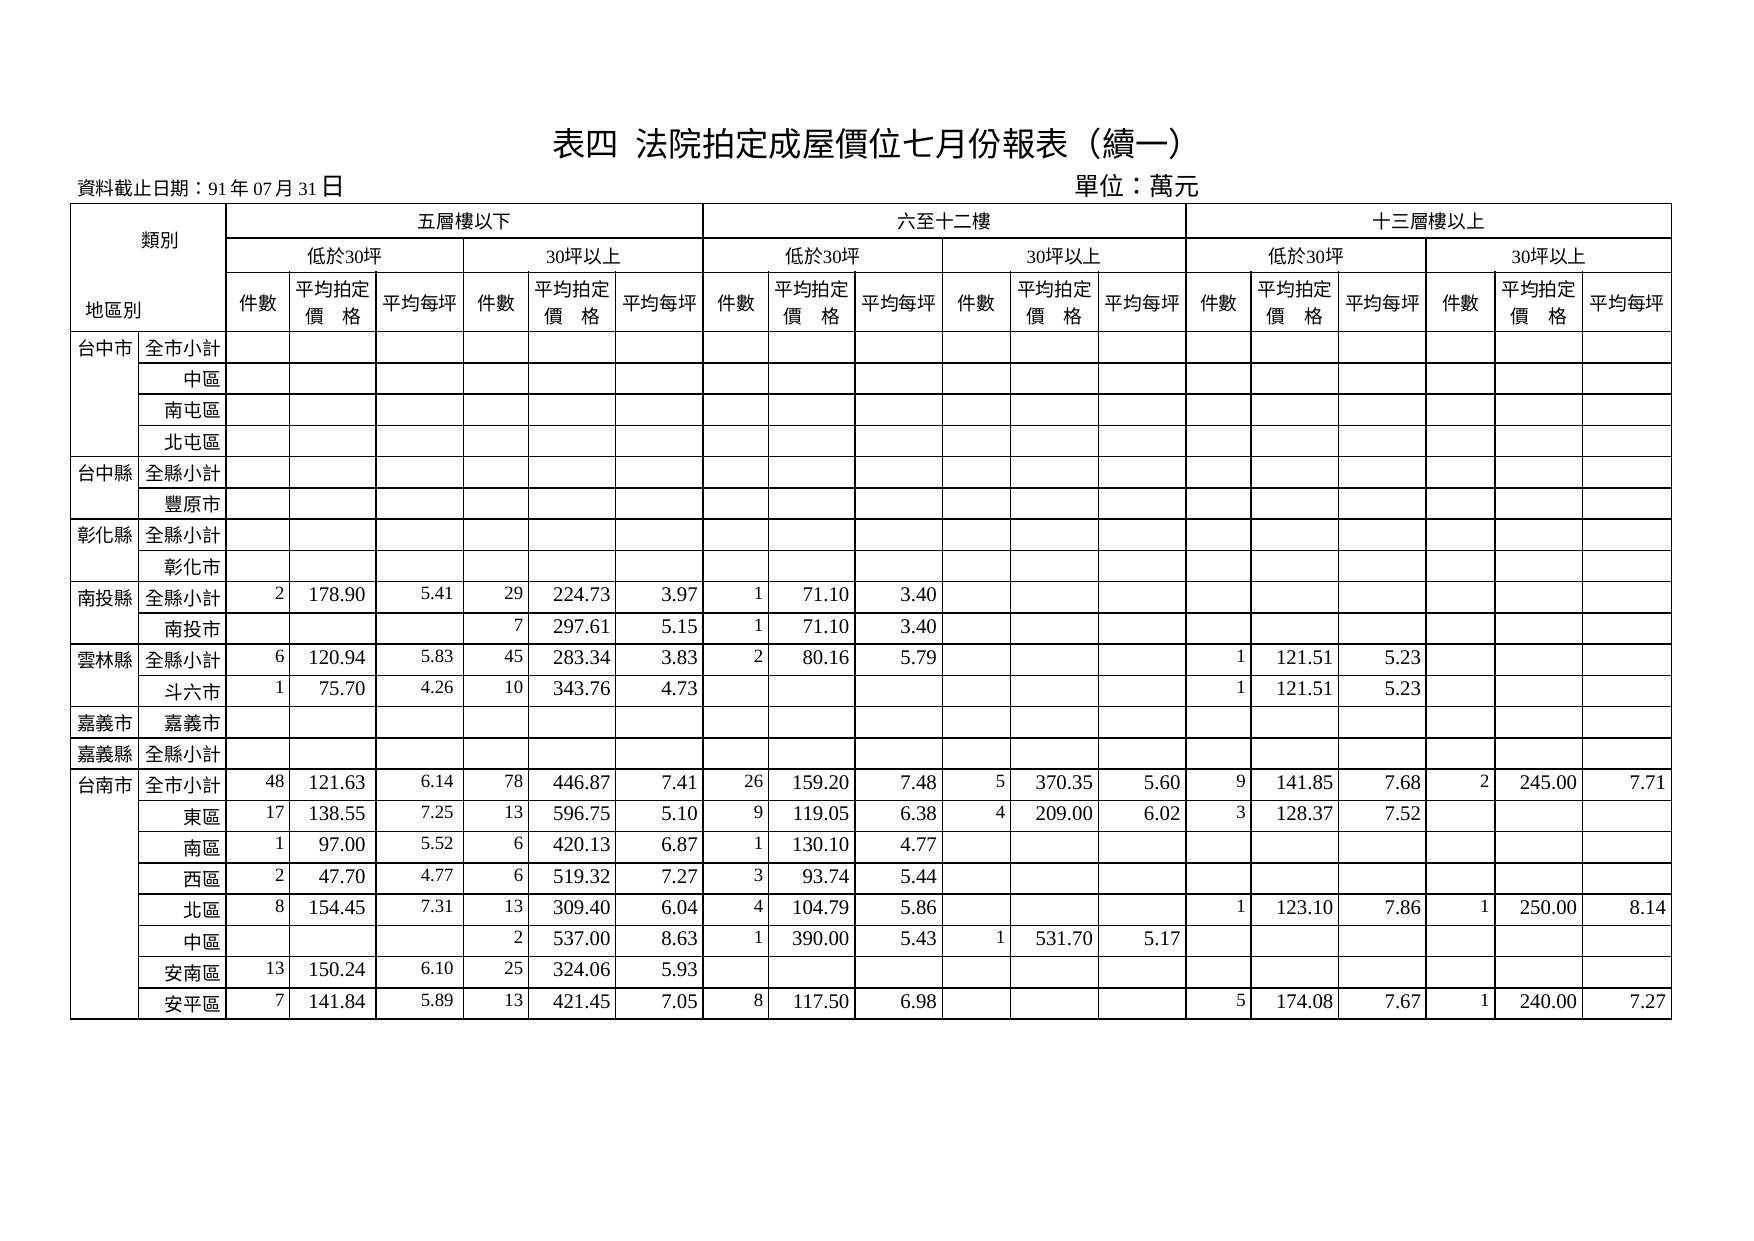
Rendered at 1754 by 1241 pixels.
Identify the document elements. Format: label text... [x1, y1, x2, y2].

table_cell [290, 364, 375, 393]
table_cell 4.77 [856, 832, 942, 862]
table_cell [227, 489, 289, 518]
table_cell 5.93 [616, 957, 702, 987]
table_cell [1427, 551, 1494, 581]
table_cell [769, 364, 854, 393]
table_cell 13 [464, 801, 528, 831]
text 表四 法院拍定成屋價位七月份報表（續一） [77, 118, 1677, 166]
table_cell [71, 831, 138, 862]
table_cell [1187, 739, 1250, 768]
table_cell [1339, 707, 1425, 737]
table_cell [1339, 551, 1425, 581]
table_cell 141.84 [290, 989, 375, 1018]
table_cell [227, 614, 289, 643]
table_cell [1099, 957, 1185, 987]
table_cell [1583, 582, 1671, 612]
table_cell 8 [704, 989, 768, 1018]
table_cell 7.86 [1339, 895, 1425, 924]
table_cell 平均拍定價 格 [1252, 273, 1338, 331]
table_cell [1427, 520, 1494, 549]
table_cell 平均每坪 [856, 273, 942, 331]
table_cell [616, 364, 702, 393]
table_cell [1427, 395, 1494, 424]
table_cell [377, 520, 463, 549]
table_cell 平均每坪 [1099, 273, 1185, 331]
table_cell [1011, 645, 1098, 674]
table_cell [1252, 957, 1338, 987]
table_cell 嘉義縣 [71, 739, 138, 768]
table_header 五層樓以下 [227, 204, 702, 237]
table_cell 5.52 [377, 832, 463, 862]
table_cell [464, 489, 528, 518]
table_cell 390.00 [769, 926, 854, 956]
table_cell 嘉義市 [139, 707, 225, 737]
table_cell [290, 332, 375, 362]
table_cell 6 [227, 645, 289, 674]
table_cell [704, 739, 768, 768]
table_cell 南投縣 [71, 582, 138, 612]
table_cell 446.87 [529, 770, 615, 799]
table_cell [616, 457, 702, 487]
table_cell 2 [1427, 770, 1494, 799]
table_cell [290, 926, 375, 956]
table_cell [943, 364, 1010, 393]
table_cell 343.76 [529, 676, 615, 706]
table_cell 250.00 [1496, 895, 1582, 924]
table_cell 13 [227, 957, 289, 987]
table_cell [1583, 395, 1671, 424]
table_cell [943, 645, 1010, 674]
table_cell [1583, 551, 1671, 581]
table_cell 平均每坪 [616, 273, 702, 331]
table_cell 平均拍定價 格 [529, 273, 615, 331]
table_cell 531.70 [1011, 926, 1098, 956]
table_cell [290, 739, 375, 768]
table_cell [71, 487, 138, 518]
table_cell [529, 520, 615, 549]
table_cell 6 [464, 832, 528, 862]
table_cell [1427, 489, 1494, 518]
table_cell 9 [1187, 770, 1250, 799]
table_cell [1252, 520, 1338, 549]
table_cell [1099, 520, 1185, 549]
table_cell [1583, 739, 1671, 768]
table_cell [1187, 520, 1250, 549]
table_cell 130.10 [769, 832, 854, 862]
table_cell 5 [943, 770, 1010, 799]
table_cell 240.00 [1496, 989, 1582, 1018]
table_cell [71, 393, 138, 424]
table_cell [1427, 707, 1494, 737]
table_cell [1583, 801, 1671, 831]
table_cell [1011, 551, 1098, 581]
table_cell [71, 862, 138, 893]
table_cell 台中市 [71, 332, 138, 362]
table_cell 30坪以上 [943, 239, 1185, 271]
table_cell [71, 425, 138, 456]
table_cell 519.32 [529, 864, 615, 893]
table_cell 件數 [464, 273, 528, 331]
table_cell [1099, 832, 1185, 862]
table_cell [1011, 582, 1098, 612]
table_cell 7.41 [616, 770, 702, 799]
table_cell [377, 489, 463, 518]
table_cell 安平區 [139, 989, 225, 1018]
table_cell [1252, 614, 1338, 643]
table_cell 中區 [139, 364, 225, 393]
table_cell [856, 395, 942, 424]
table_cell 平均每坪 [1583, 273, 1671, 331]
table_cell 5.43 [856, 926, 942, 956]
table_cell [769, 707, 854, 737]
table_cell 5.60 [1099, 770, 1185, 799]
table_cell [1011, 614, 1098, 643]
table_cell 47.70 [290, 864, 375, 893]
table_cell 3.40 [856, 582, 942, 612]
table_cell 309.40 [529, 895, 615, 924]
table_cell 71.10 [769, 582, 854, 612]
table_cell 6 [464, 864, 528, 893]
table_cell 117.50 [769, 989, 854, 1018]
table_cell [1496, 801, 1582, 831]
table_header 十三層樓以上 [1187, 204, 1671, 237]
table_cell [1187, 707, 1250, 737]
table_cell 東區 [139, 801, 225, 831]
table_cell [1427, 801, 1494, 831]
table_cell 159.20 [769, 770, 854, 799]
table_cell 台中縣 [71, 457, 138, 487]
table_cell 雲林縣 [71, 645, 138, 674]
table_cell 斗六市 [139, 676, 225, 706]
table_cell [943, 332, 1010, 362]
table_cell 7 [227, 989, 289, 1018]
table_cell [71, 925, 138, 956]
table_cell 全縣小計 [139, 582, 225, 612]
table_cell 13 [464, 989, 528, 1018]
table_cell [1339, 957, 1425, 987]
table_cell [769, 739, 854, 768]
table_cell [1187, 832, 1250, 862]
table_cell [377, 364, 463, 393]
table_cell 2 [464, 926, 528, 956]
table_cell [377, 551, 463, 581]
table_cell 低於30坪 [1187, 239, 1425, 271]
table_cell [1496, 676, 1582, 706]
table_cell 10 [464, 676, 528, 706]
table_cell 9 [704, 801, 768, 831]
table_cell [1187, 395, 1250, 424]
table_cell [1252, 426, 1338, 456]
table_cell 370.35 [1011, 770, 1098, 799]
table_cell [1496, 364, 1582, 393]
table_cell [1427, 676, 1494, 706]
table_cell [1339, 364, 1425, 393]
table_cell 324.06 [529, 957, 615, 987]
table_cell [1252, 864, 1338, 893]
table_cell 5.41 [377, 582, 463, 612]
table_cell 彰化縣 [71, 520, 138, 549]
table_cell 件數 [1427, 273, 1494, 331]
table_cell [616, 551, 702, 581]
table_cell [1099, 645, 1185, 674]
table_cell 7.71 [1583, 770, 1671, 799]
table_cell [290, 707, 375, 737]
table_cell [290, 457, 375, 487]
table_cell 4 [704, 895, 768, 924]
table_cell 件數 [704, 273, 768, 331]
table_cell [290, 551, 375, 581]
table_cell [227, 551, 289, 581]
table_cell [1011, 520, 1098, 549]
table_cell [1252, 707, 1338, 737]
table_cell [1187, 457, 1250, 487]
table_cell [1427, 832, 1494, 862]
table_cell [1252, 582, 1338, 612]
table_cell [1496, 926, 1582, 956]
table_cell 7.48 [856, 770, 942, 799]
table_cell [769, 457, 854, 487]
table_cell [1496, 395, 1582, 424]
table_cell 7.27 [1583, 989, 1671, 1018]
table_cell 25 [464, 957, 528, 987]
table_cell 北屯區 [139, 426, 225, 456]
table_cell [290, 395, 375, 424]
table_cell 嘉義市 [71, 707, 138, 737]
table_cell [1583, 489, 1671, 518]
table_cell 7.31 [377, 895, 463, 924]
table_cell [1496, 582, 1582, 612]
table_cell [616, 332, 702, 362]
table_cell 6.04 [616, 895, 702, 924]
table_cell [377, 739, 463, 768]
table_cell [529, 364, 615, 393]
table_cell [856, 551, 942, 581]
table_cell 平均拍定價 格 [769, 273, 854, 331]
table_cell [1339, 395, 1425, 424]
table_cell 低於30坪 [227, 239, 463, 271]
table_cell 6.98 [856, 989, 942, 1018]
table_cell [1496, 520, 1582, 549]
table_cell 6.10 [377, 957, 463, 987]
table_cell [1011, 739, 1098, 768]
table_cell [1099, 895, 1185, 924]
table_cell [1187, 364, 1250, 393]
table_cell 245.00 [1496, 770, 1582, 799]
table_cell [769, 551, 854, 581]
table_cell [616, 489, 702, 518]
table_cell 1 [1187, 676, 1250, 706]
table_cell [71, 362, 138, 393]
table_cell [71, 800, 138, 831]
table_cell [290, 614, 375, 643]
table_cell 平均每坪 [1339, 273, 1425, 331]
table_cell [1339, 739, 1425, 768]
table_cell [1099, 614, 1185, 643]
table_cell [1583, 614, 1671, 643]
table_cell [856, 364, 942, 393]
table_cell 123.10 [1252, 895, 1338, 924]
table_cell [227, 926, 289, 956]
table_cell [1427, 614, 1494, 643]
table_cell 全市小計 [139, 332, 225, 362]
table_cell [290, 426, 375, 456]
table_cell [1011, 395, 1098, 424]
table_cell [1496, 614, 1582, 643]
table_cell [1252, 926, 1338, 956]
table_cell [1496, 332, 1582, 362]
table_cell 8 [227, 895, 289, 924]
table_cell [1011, 895, 1098, 924]
table_cell [856, 739, 942, 768]
table_cell 平均每坪 [377, 273, 463, 331]
table_cell [1339, 332, 1425, 362]
table_cell [529, 739, 615, 768]
table_cell [464, 457, 528, 487]
table_cell 平均拍定價 格 [1011, 273, 1098, 331]
table_cell 3.83 [616, 645, 702, 674]
table_cell 150.24 [290, 957, 375, 987]
table_cell 297.61 [529, 614, 615, 643]
table_cell 台南市 [71, 770, 138, 799]
table_cell [616, 395, 702, 424]
table_cell [1011, 832, 1098, 862]
table_cell 1 [704, 832, 768, 862]
table_cell 4.77 [377, 864, 463, 893]
table_cell [1339, 426, 1425, 456]
table_cell 7.05 [616, 989, 702, 1018]
table_cell [377, 707, 463, 737]
table_cell [1339, 614, 1425, 643]
table_cell [1427, 957, 1494, 987]
table_cell [943, 551, 1010, 581]
table_cell [856, 707, 942, 737]
table_cell 154.45 [290, 895, 375, 924]
table_cell 71.10 [769, 614, 854, 643]
table_cell 5.23 [1339, 676, 1425, 706]
table_cell [227, 457, 289, 487]
table_cell 低於30坪 [704, 239, 942, 271]
table_cell 安南區 [139, 957, 225, 987]
table_cell [1339, 864, 1425, 893]
table_cell 8.63 [616, 926, 702, 956]
table_cell [1583, 426, 1671, 456]
table_cell 121.51 [1252, 676, 1338, 706]
table_cell [1011, 426, 1098, 456]
table_cell 6.14 [377, 770, 463, 799]
table_cell [856, 426, 942, 456]
table_cell [1339, 832, 1425, 862]
table_cell [1011, 864, 1098, 893]
table_cell 全縣小計 [139, 739, 225, 768]
table_header 六至十二樓 [704, 204, 1185, 237]
table_cell [377, 426, 463, 456]
table_cell [1496, 426, 1582, 456]
table_cell [1252, 832, 1338, 862]
table_cell [1252, 489, 1338, 518]
table_cell [704, 395, 768, 424]
table_cell 南區 [139, 832, 225, 862]
table_cell [1187, 926, 1250, 956]
table_cell [943, 739, 1010, 768]
table_cell 283.34 [529, 645, 615, 674]
table_cell 29 [464, 582, 528, 612]
table_cell [1099, 582, 1185, 612]
table_cell 30坪以上 [464, 239, 702, 271]
table_cell 5.44 [856, 864, 942, 893]
table_cell [1187, 957, 1250, 987]
table_cell 2 [227, 582, 289, 612]
table_cell 5.83 [377, 645, 463, 674]
table_cell 80.16 [769, 645, 854, 674]
table_cell [856, 520, 942, 549]
table_cell [1011, 989, 1098, 1018]
table_cell 6.38 [856, 801, 942, 831]
table_cell 1 [943, 926, 1010, 956]
table_cell [1496, 645, 1582, 674]
table_cell 3.40 [856, 614, 942, 643]
table_cell [529, 332, 615, 362]
table_cell 178.90 [290, 582, 375, 612]
table_cell 件數 [1187, 273, 1250, 331]
table_cell 209.00 [1011, 801, 1098, 831]
table_cell 1 [1427, 895, 1494, 924]
table_cell 1 [1187, 895, 1250, 924]
table_cell [1252, 739, 1338, 768]
table_cell 4.73 [616, 676, 702, 706]
table_cell [856, 676, 942, 706]
table_cell [943, 457, 1010, 487]
table_cell [377, 457, 463, 487]
table_cell [856, 489, 942, 518]
table_cell [1427, 457, 1494, 487]
table_cell [529, 426, 615, 456]
table_cell 北區 [139, 895, 225, 924]
table_cell [1583, 707, 1671, 737]
table_cell [704, 426, 768, 456]
table_cell [71, 956, 138, 987]
table_cell [1496, 707, 1582, 737]
table_cell [943, 582, 1010, 612]
table_cell [1099, 395, 1185, 424]
table_cell 7.68 [1339, 770, 1425, 799]
table_cell 128.37 [1252, 801, 1338, 831]
table_cell [1099, 489, 1185, 518]
table_cell [1496, 551, 1582, 581]
table_cell 2 [704, 645, 768, 674]
table_cell [1427, 864, 1494, 893]
table_cell 174.08 [1252, 989, 1338, 1018]
table_cell [1252, 332, 1338, 362]
table_cell 5.86 [856, 895, 942, 924]
table_cell [71, 675, 138, 706]
table_cell [464, 739, 528, 768]
table_cell 1 [227, 832, 289, 862]
table_cell [1187, 551, 1250, 581]
table_cell [1427, 645, 1494, 674]
table_cell 中區 [139, 926, 225, 956]
table_cell [704, 551, 768, 581]
table_cell [704, 676, 768, 706]
table_cell 104.79 [769, 895, 854, 924]
table_cell [464, 707, 528, 737]
table_cell [464, 364, 528, 393]
table_cell [227, 520, 289, 549]
table_cell [1496, 739, 1582, 768]
table_cell [1187, 332, 1250, 362]
table_cell 13 [464, 895, 528, 924]
table_cell [1339, 457, 1425, 487]
table_cell [1011, 457, 1098, 487]
table_cell [1099, 676, 1185, 706]
table_cell 5.17 [1099, 926, 1185, 956]
table_cell [1496, 957, 1582, 987]
table_cell [227, 739, 289, 768]
table_cell [1011, 957, 1098, 987]
table_cell [1011, 489, 1098, 518]
table_cell 121.51 [1252, 645, 1338, 674]
table_cell [1252, 395, 1338, 424]
table_cell 6.02 [1099, 801, 1185, 831]
table_cell 5.89 [377, 989, 463, 1018]
table_cell [1187, 864, 1250, 893]
table_cell [769, 520, 854, 549]
table_cell [1583, 832, 1671, 862]
table_cell [227, 364, 289, 393]
table_cell 537.00 [529, 926, 615, 956]
table_cell 141.85 [1252, 770, 1338, 799]
table_cell [769, 395, 854, 424]
table_cell [769, 489, 854, 518]
table_cell [1187, 582, 1250, 612]
table_cell [1583, 364, 1671, 393]
table_cell [464, 426, 528, 456]
table_cell [227, 395, 289, 424]
table_cell 1 [227, 676, 289, 706]
table_cell [1252, 364, 1338, 393]
table_cell [1099, 707, 1185, 737]
table_cell 1 [704, 582, 768, 612]
table_cell [1187, 426, 1250, 456]
table_cell [856, 332, 942, 362]
table_cell [1099, 739, 1185, 768]
table_cell [1427, 364, 1494, 393]
table_cell [227, 707, 289, 737]
table_cell [1187, 614, 1250, 643]
table_cell 7.27 [616, 864, 702, 893]
table_cell [529, 395, 615, 424]
table_cell [616, 739, 702, 768]
table_cell 75.70 [290, 676, 375, 706]
table_cell 93.74 [769, 864, 854, 893]
table_cell [1011, 332, 1098, 362]
table_cell [464, 332, 528, 362]
table_cell 3 [704, 864, 768, 893]
table_cell 119.05 [769, 801, 854, 831]
table_cell [71, 987, 138, 1018]
table_cell 48 [227, 770, 289, 799]
table_cell 78 [464, 770, 528, 799]
table_cell 平均拍定價 格 [290, 273, 375, 331]
table_cell [1427, 739, 1494, 768]
table_cell [1427, 582, 1494, 612]
table_cell [377, 395, 463, 424]
table_cell 30坪以上 [1427, 239, 1671, 271]
table_cell [943, 989, 1010, 1018]
table_cell [704, 520, 768, 549]
table_cell [769, 957, 854, 987]
table_cell [464, 395, 528, 424]
table_cell 件數 [227, 273, 289, 331]
table_cell 3 [1187, 801, 1250, 831]
table_cell 5.79 [856, 645, 942, 674]
table_cell 全縣小計 [139, 520, 225, 549]
table_cell 3.97 [616, 582, 702, 612]
table_cell 南投市 [139, 614, 225, 643]
table_cell 7.67 [1339, 989, 1425, 1018]
table_cell [616, 426, 702, 456]
table_cell [71, 893, 138, 924]
table_cell [616, 520, 702, 549]
table_cell 7.25 [377, 801, 463, 831]
table_cell [943, 895, 1010, 924]
table_cell 17 [227, 801, 289, 831]
table_cell [464, 551, 528, 581]
table_cell [290, 489, 375, 518]
table_cell 全縣小計 [139, 645, 225, 674]
table_cell [1496, 864, 1582, 893]
table_cell [704, 364, 768, 393]
table_cell [71, 550, 138, 581]
table_cell 97.00 [290, 832, 375, 862]
table_cell 7.52 [1339, 801, 1425, 831]
table_cell [1583, 957, 1671, 987]
table_cell 1 [1427, 989, 1494, 1018]
text 資料截止日期：91年07月31日 單位：萬元 [77, 166, 1677, 203]
table_cell [1099, 989, 1185, 1018]
table_cell [377, 926, 463, 956]
table_cell [943, 395, 1010, 424]
table_cell 全縣小計 [139, 457, 225, 487]
table_cell [529, 489, 615, 518]
table_cell 1 [704, 614, 768, 643]
table_cell [769, 426, 854, 456]
table_cell [1583, 645, 1671, 674]
table_cell 421.45 [529, 989, 615, 1018]
table_cell [856, 457, 942, 487]
table_cell 2 [227, 864, 289, 893]
table_cell 7 [464, 614, 528, 643]
table_cell [943, 489, 1010, 518]
table_cell 4.26 [377, 676, 463, 706]
table_cell 6.87 [616, 832, 702, 862]
table_cell [943, 614, 1010, 643]
table_cell [1011, 707, 1098, 737]
table_cell 1 [704, 926, 768, 956]
table_cell [1496, 832, 1582, 862]
table_cell 全市小計 [139, 770, 225, 799]
table_cell [704, 957, 768, 987]
table_cell 420.13 [529, 832, 615, 862]
table_cell [1011, 676, 1098, 706]
table_cell 豐原市 [139, 489, 225, 518]
table_cell [1099, 364, 1185, 393]
table_cell 26 [704, 770, 768, 799]
table_cell [377, 332, 463, 362]
table_cell [1583, 926, 1671, 956]
table_cell [1339, 520, 1425, 549]
table_cell 平均拍定價 格 [1496, 273, 1582, 331]
table_cell [1339, 489, 1425, 518]
table_cell [1099, 864, 1185, 893]
table_cell 件數 [943, 273, 1010, 331]
table_cell 120.94 [290, 645, 375, 674]
table_cell [529, 551, 615, 581]
table_header 類別 地區別 [71, 204, 225, 331]
table_cell [1583, 520, 1671, 549]
table_cell [1583, 332, 1671, 362]
table_cell [1427, 926, 1494, 956]
table_cell [943, 832, 1010, 862]
table_cell [1339, 926, 1425, 956]
table_cell [290, 520, 375, 549]
table_cell [227, 426, 289, 456]
table_cell [769, 676, 854, 706]
table_cell [1099, 457, 1185, 487]
table_cell [1099, 426, 1185, 456]
table_cell 45 [464, 645, 528, 674]
table_cell 1 [1187, 645, 1250, 674]
table_cell [1583, 864, 1671, 893]
table_cell [1427, 426, 1494, 456]
table_cell 4 [943, 801, 1010, 831]
table_cell 南屯區 [139, 395, 225, 424]
table_cell 西區 [139, 864, 225, 893]
table_cell 5 [1187, 989, 1250, 1018]
table_cell [377, 614, 463, 643]
table_cell 8.14 [1583, 895, 1671, 924]
table_cell [1252, 551, 1338, 581]
table_cell [704, 707, 768, 737]
table_cell [943, 957, 1010, 987]
table_cell [1252, 457, 1338, 487]
table_cell [1583, 457, 1671, 487]
table_cell [1187, 489, 1250, 518]
table_cell 5.10 [616, 801, 702, 831]
table_cell 121.63 [290, 770, 375, 799]
table_cell [529, 457, 615, 487]
table_cell [943, 426, 1010, 456]
table_cell [1011, 364, 1098, 393]
table_cell [1583, 676, 1671, 706]
table_cell 224.73 [529, 582, 615, 612]
table_cell [1099, 551, 1185, 581]
table_cell 138.55 [290, 801, 375, 831]
table_cell [71, 612, 138, 643]
table_cell [1496, 489, 1582, 518]
table_cell [943, 864, 1010, 893]
table_cell [464, 520, 528, 549]
table_cell [1427, 332, 1494, 362]
table_cell 596.75 [529, 801, 615, 831]
table_cell [856, 957, 942, 987]
table_cell [943, 676, 1010, 706]
table_cell [704, 489, 768, 518]
table_cell [704, 457, 768, 487]
table_cell [943, 520, 1010, 549]
table_cell [943, 707, 1010, 737]
table_cell [769, 332, 854, 362]
table_cell [1496, 457, 1582, 487]
table_cell [1099, 332, 1185, 362]
table_cell [1339, 582, 1425, 612]
table_cell [616, 707, 702, 737]
table_cell [704, 332, 768, 362]
table_cell [529, 707, 615, 737]
table_cell 5.23 [1339, 645, 1425, 674]
table_cell 彰化市 [139, 551, 225, 581]
table_cell 5.15 [616, 614, 702, 643]
table_cell [227, 332, 289, 362]
